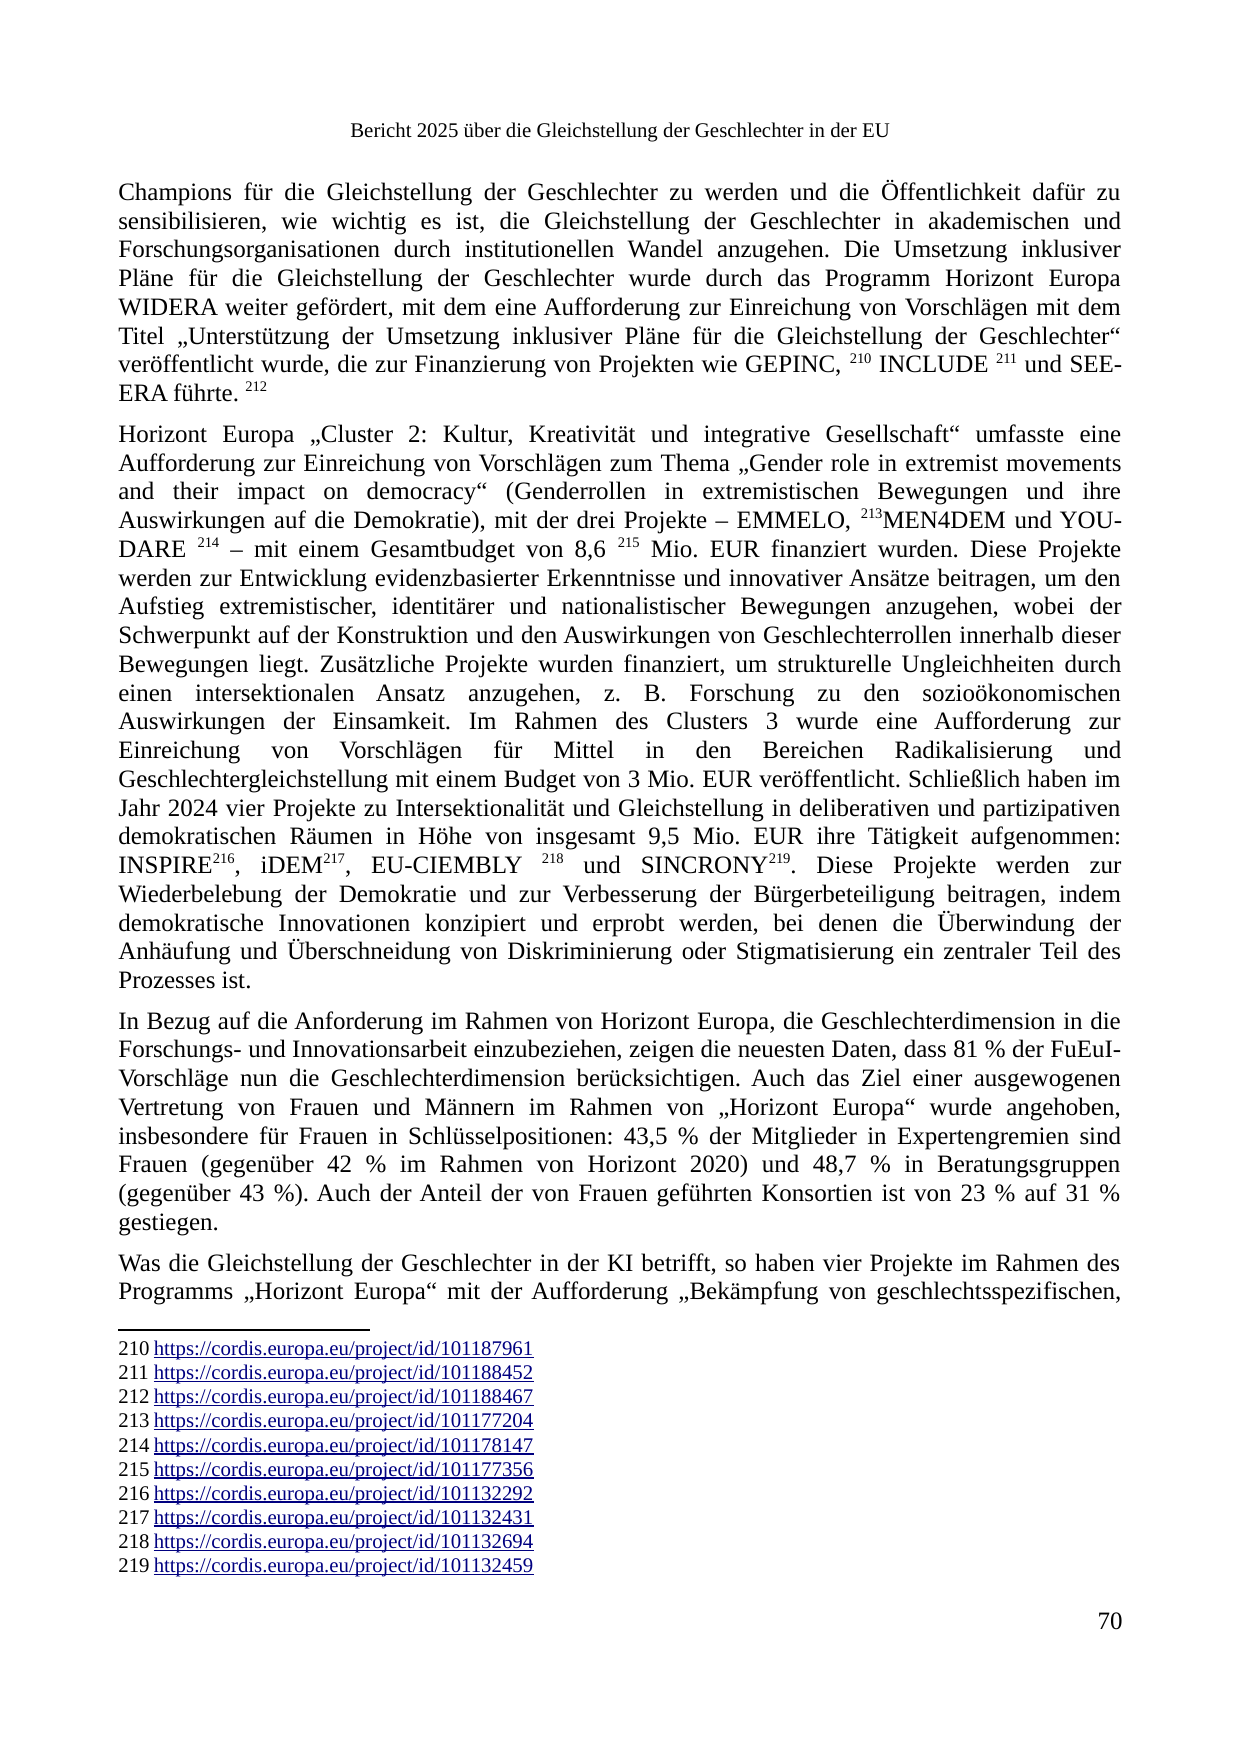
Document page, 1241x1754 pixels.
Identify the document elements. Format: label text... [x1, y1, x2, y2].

text Champions für die Gleichstellung der Geschlechter zu werden und die Öffentlichkeit dafür zu sensibilisieren, wie wichtig es ist, die Gleichstellung der Geschlechter in akademischen und Forschungsorganisationen durch institutionellen Wandel anzugehen. Die Umsetzung inklusiver Pläne für die Gleichstellung der Geschlechter wurde durch das Programm Horizont Europa WIDERA weiter gefördert, mit dem eine Aufforderung zur Einreichung von Vorschlägen mit dem Titel „Unterstützung der Umsetzung inklusiver Pläne für die Gleichstellung der Geschlechter“ veröffentlicht wurde, die zur Finanzierung von Projekten wie GEPINC, INCLUDE und SEE-ERA führte. [118, 177, 1122, 407]
text https://cordis.europa.eu/project/id/101187961 [118, 1336, 1122, 1360]
text https://cordis.europa.eu/project/id/101188452 [118, 1360, 1122, 1384]
text https://cordis.europa.eu/project/id/101132694 [118, 1529, 1122, 1553]
text https://cordis.europa.eu/project/id/101177204 [118, 1408, 1122, 1432]
text https://cordis.europa.eu/project/id/101132292 [118, 1481, 1122, 1505]
text Was die Gleichstellung der Geschlechter in der KI betrifft, so haben vier Projekte im Rahmen des Programms „Horizont Europa“ mit der Aufforderung „Bekämpfung von geschlechtsspezifischen, [118, 1248, 1122, 1305]
text https://cordis.europa.eu/project/id/101177356 [118, 1457, 1122, 1481]
text https://cordis.europa.eu/project/id/101188467 [118, 1384, 1122, 1408]
text https://cordis.europa.eu/project/id/101178147 [118, 1432, 1122, 1457]
text https://cordis.europa.eu/project/id/101132431 [118, 1505, 1122, 1529]
text https://cordis.europa.eu/project/id/101132459 [118, 1553, 1122, 1577]
text Horizont Europa „Cluster 2: Kultur, Kreativität und integrative Gesellschaft“ umfasste eine Aufforderung zur Einreichung von Vorschlägen zum Thema „Gender role in extremist movements and their impact on democracy“ (Genderrollen in extremistischen Bewegungen und ihre Auswirkungen auf die Demokratie), mit der drei Projekte – EMMELO, MEN4DEM und YOU-DARE – mit einem Gesamtbudget von 8,6 Mio. EUR finanziert wurden. Diese Projekte werden zur Entwicklung evidenzbasierter Erkenntnisse und innovativer Ansätze beitragen, um den Aufstieg extremistischer, identitärer und nationalistischer Bewegungen anzugehen, wobei der Schwerpunkt auf der Konstruktion und den Auswirkungen von Geschlechterrollen innerhalb dieser Bewegungen liegt. Zusätzliche Projekte wurden finanziert, um strukturelle Ungleichheiten durch einen intersektionalen Ansatz anzugehen, z. B. Forschung zu den sozioökonomischen Auswirkungen der Einsamkeit. Im Rahmen des Clusters 3 wurde eine Aufforderung zur Einreichung von Vorschlägen für Mittel in den Bereichen Radikalisierung und Geschlechtergleichstellung mit einem Budget von 3 Mio. EUR veröffentlicht. Schließlich haben im Jahr 2024 vier Projekte zu Intersektionalität und Gleichstellung in deliberativen und partizipativen demokratischen Räumen in Höhe von insgesamt 9,5 Mio. EUR ihre Tätigkeit aufgenommen: INSPIRE, iDEM, EU-CIEMBLY und SINCRONY. Diese Projekte werden zur Wiederbelebung der Demokratie und zur Verbesserung der Bürgerbeteiligung beitragen, indem demokratische Innovationen konzipiert und erprobt werden, bei denen die Überwindung der Anhäufung und Überschneidung von Diskriminierung oder Stigmatisierung ein zentraler Teil des Prozesses ist. [118, 419, 1122, 994]
text In Bezug auf die Anforderung im Rahmen von Horizont Europa, die Geschlechterdimension in die Forschungs- und Innovationsarbeit einzubeziehen, zeigen die neuesten Daten, dass 81 % der FuEuI-Vorschläge nun die Geschlechterdimension berücksichtigen. Auch das Ziel einer ausgewogenen Vertretung von Frauen und Männern im Rahmen von „Horizont Europa“ wurde angehoben, insbesondere für Frauen in Schlüsselpositionen: 43,5 % der Mitglieder in Expertengremien sind Frauen (gegenüber 42 % im Rahmen von Horizont 2020) und 48,7 % in Beratungsgruppen (gegenüber 43 %). Auch der Anteil der von Frauen geführten Konsortien ist von 23 % auf 31 % gestiegen. [118, 1006, 1122, 1236]
